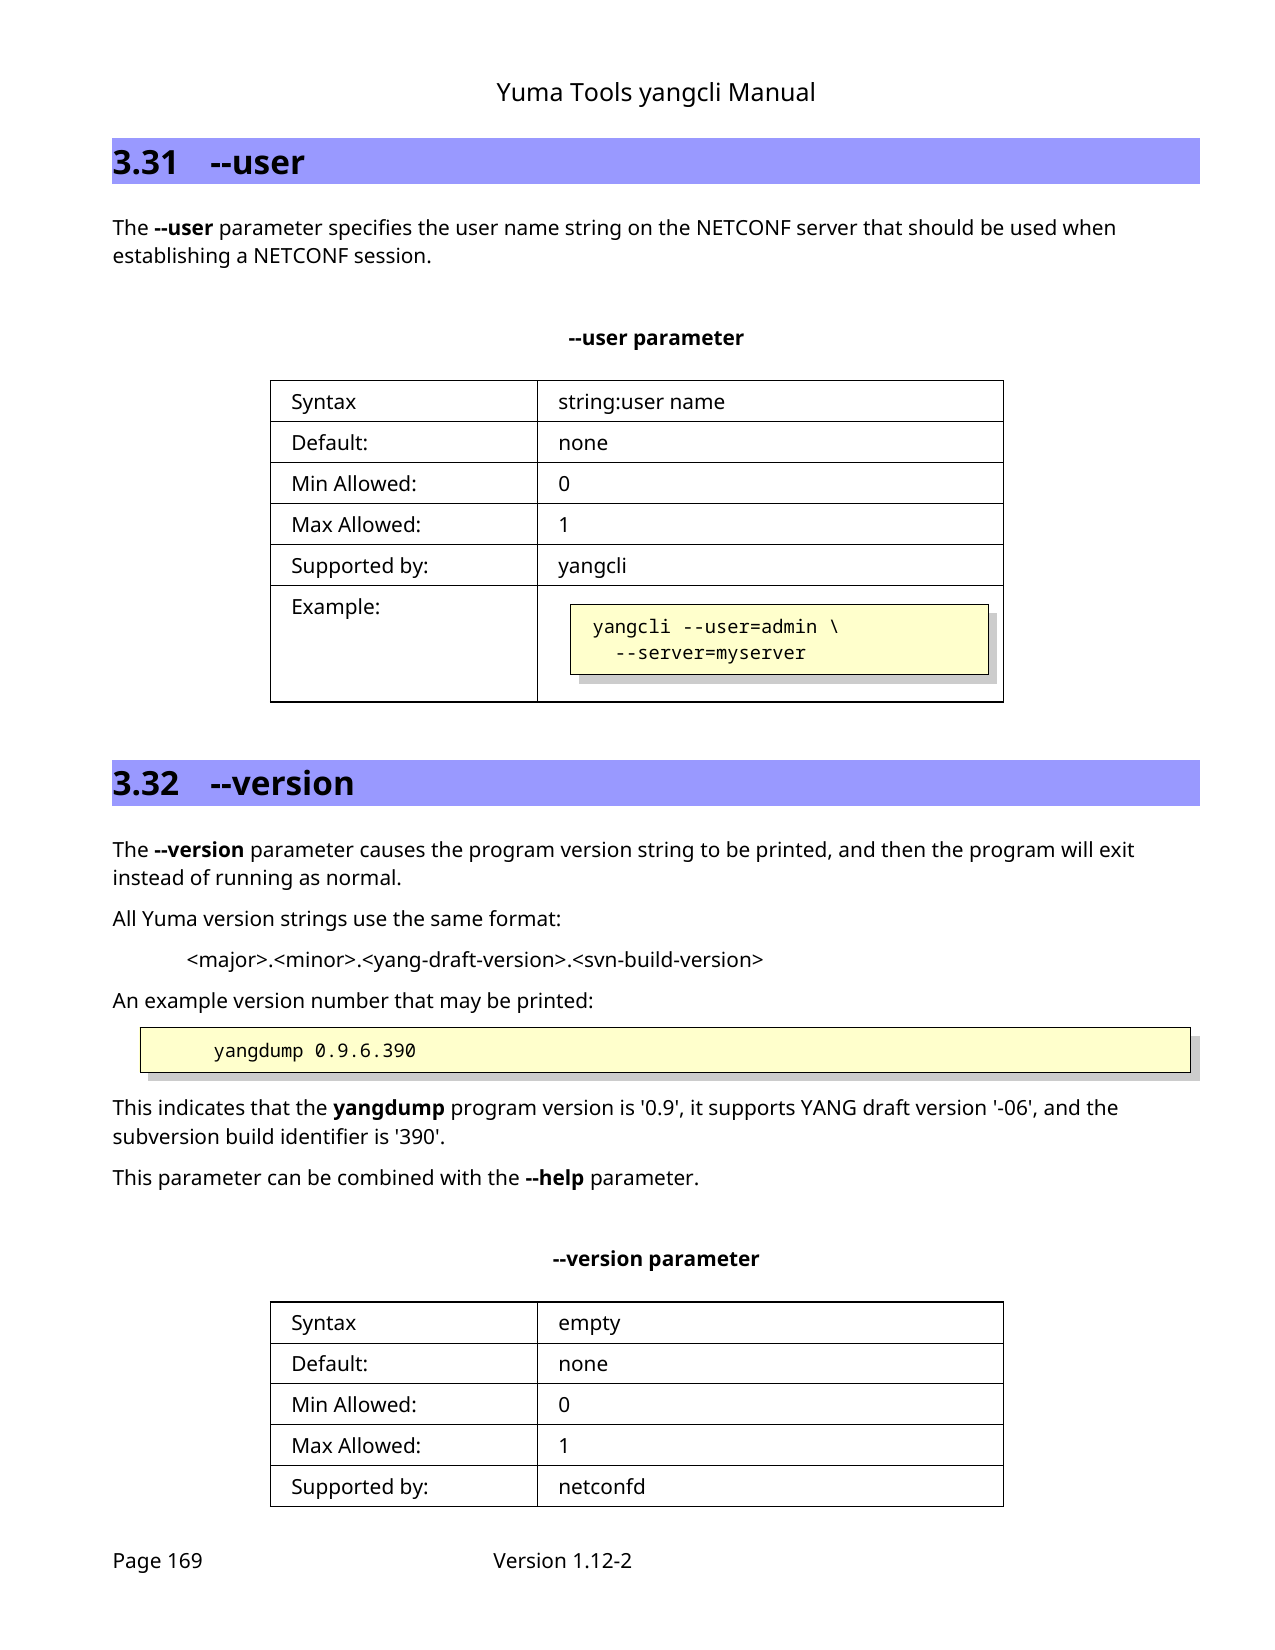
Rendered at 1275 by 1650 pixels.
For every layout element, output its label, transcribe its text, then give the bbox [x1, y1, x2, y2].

subtitle --user parameter [127, 323, 1185, 352]
text All Yuma version strings use the same format: [112, 904, 1200, 932]
subtitle --user [112, 138, 1200, 184]
table_cell Default: [271, 422, 537, 462]
text <major>.<minor>.<yang-draft-version>.<svn-build-version> [112, 945, 1200, 973]
table_cell 1 [538, 1425, 1003, 1465]
table_cell Max Allowed: [271, 504, 537, 544]
table_header string:user name [538, 381, 1003, 421]
text yangdump 0.9.6.390 [141, 1028, 1190, 1072]
table_header empty [538, 1303, 1003, 1342]
table_header Syntax [271, 1303, 537, 1342]
subtitle --version [112, 760, 1200, 806]
table_cell yangcli [538, 545, 1003, 585]
table_cell yangcli --user=admin \ --server=myserver [538, 586, 1003, 701]
table_cell Min Allowed: [271, 463, 537, 503]
table_cell Supported by: [271, 1466, 537, 1506]
text The --user parameter specifies the user name string on the NETCONF server that should be used when establishing a NETCONF session. [112, 213, 1200, 270]
text This parameter can be combined with the --help parameter. [112, 1163, 1200, 1191]
subtitle --version parameter [127, 1244, 1185, 1273]
table_cell Example: [271, 586, 537, 701]
table_header Syntax [271, 381, 537, 421]
table_cell none [538, 422, 1003, 462]
table_cell Max Allowed: [271, 1425, 537, 1465]
table_cell Supported by: [271, 545, 537, 585]
table_cell 0 [538, 463, 1003, 503]
table_cell 0 [538, 1384, 1003, 1424]
table_cell netconfd [538, 1466, 1003, 1506]
table_cell Min Allowed: [271, 1384, 537, 1424]
table_cell 1 [538, 504, 1003, 544]
table_cell none [538, 1344, 1003, 1383]
text An example version number that may be printed: [112, 986, 1200, 1014]
text This indicates that the yangdump program version is '0.9', it supports YANG draft version '-06', and the subversion build identifier is '390'. [112, 1093, 1200, 1150]
text The --version parameter causes the program version string to be printed, and then the program will exit instead of running as normal. [112, 835, 1200, 892]
table_cell Default: [271, 1344, 537, 1383]
